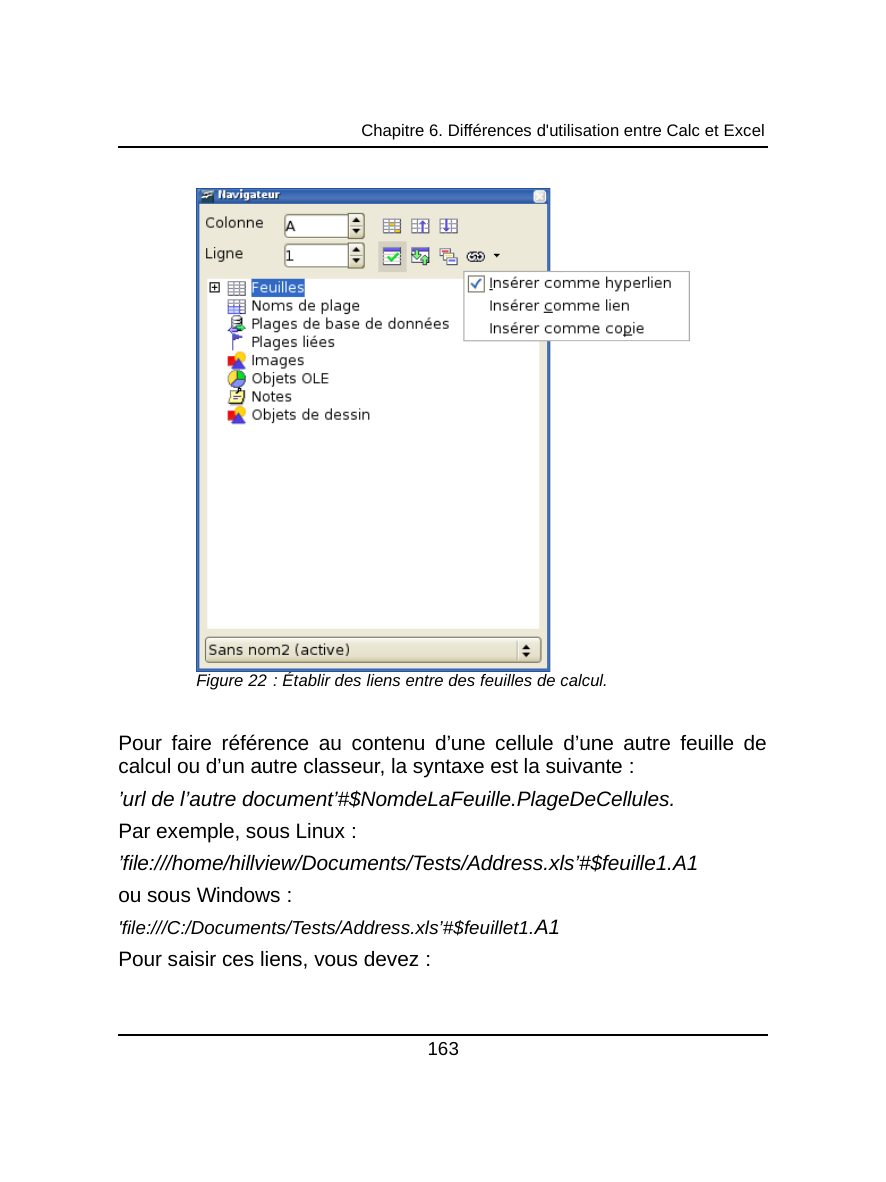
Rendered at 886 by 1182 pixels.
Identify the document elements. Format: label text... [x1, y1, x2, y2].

text Pour saisir ces liens, vous devez : [118, 948, 768, 971]
text Par exemple, sous Linux : [118, 819, 768, 843]
text ou sous Windows : [118, 883, 768, 907]
picture [196, 188, 690, 672]
text Pour faire référence au contenu d’une cellule d’une autre feuille de calcul ou d’un autre classeur, la syntaxe est la suivante : [118, 732, 768, 778]
text ’url de l’autre document’#$NomdeLaFeuille.PlageDeCellules. [118, 787, 768, 811]
text Figure 22 : Établir des liens entre des feuilles de calcul. [196, 672, 690, 690]
text 'file:///C:/Documents/Tests/Address.xls’#$feuillet1.A1 [118, 916, 768, 939]
text ’file:///home/hillview/Documents/Tests/Address.xls’#$feuille1.A1 [118, 851, 768, 875]
